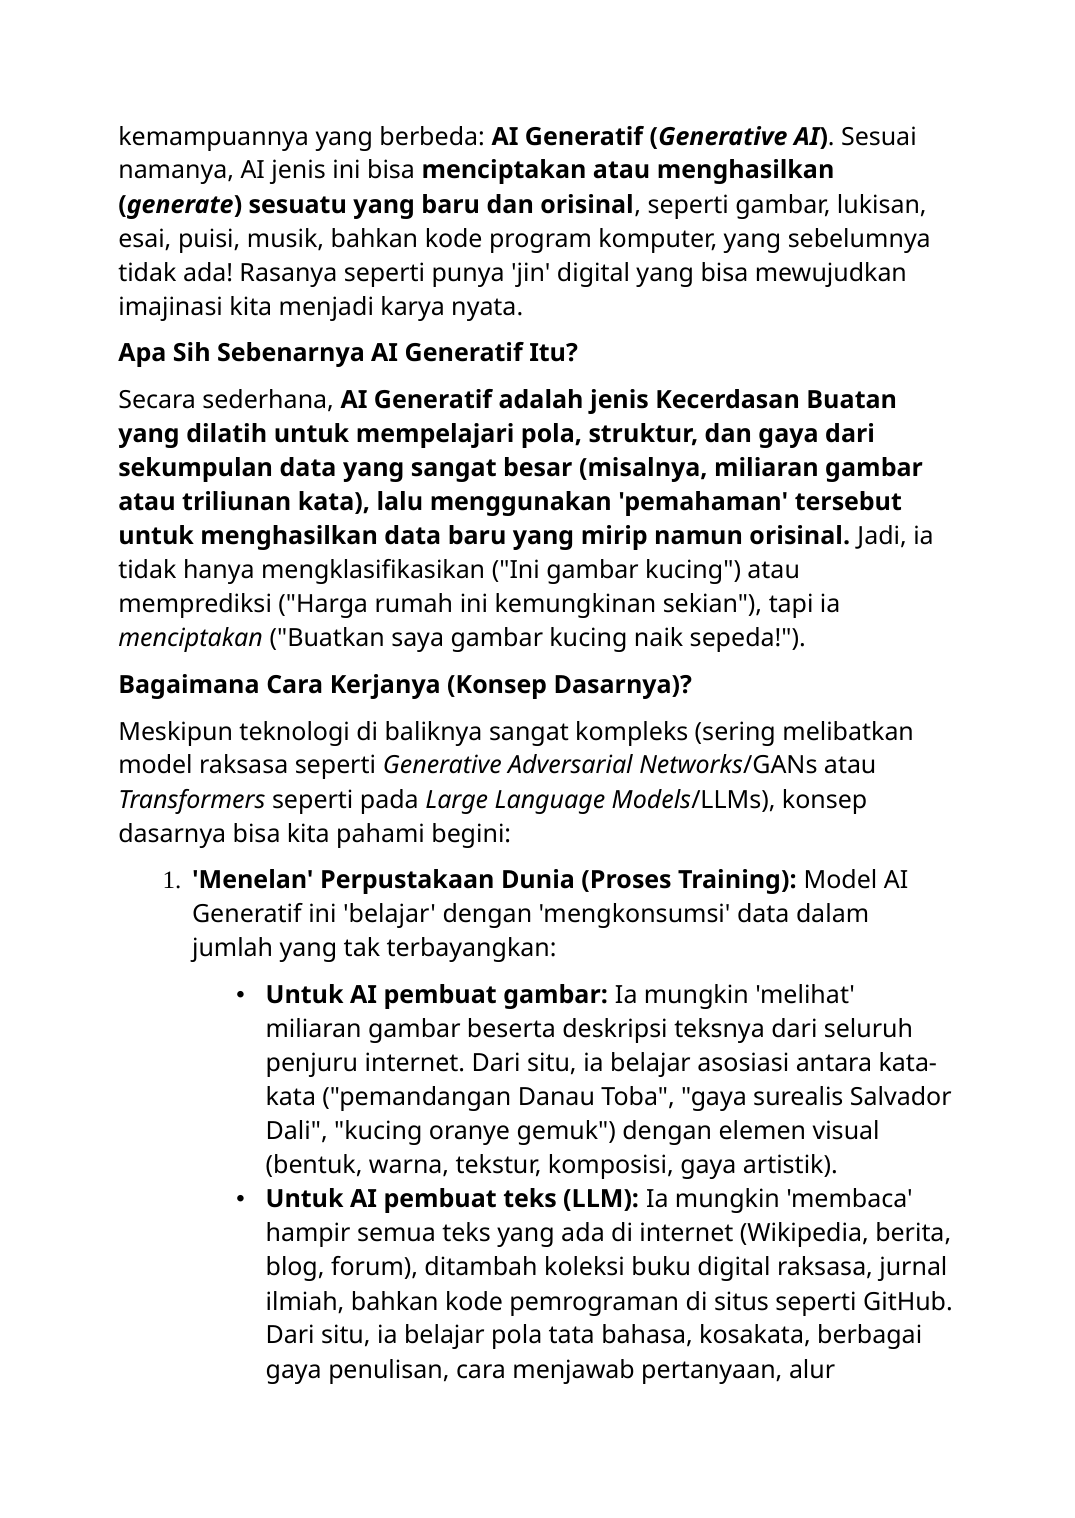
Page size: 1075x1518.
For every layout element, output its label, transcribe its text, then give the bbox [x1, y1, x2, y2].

text Apa Sih Sebenarnya AI Generatif Itu? [118, 335, 957, 369]
text Secara sederhana, AI Generatif adalah jenis Kecerdasan Buatan yang dilatih untuk mempelajari pola, struktur, dan gaya dari sekumpulan data yang sangat besar (misalnya, miliaran gambar atau triliunan kata), lalu menggunakan 'pemahaman' tersebut untuk menghasilkan data baru yang mirip namun orisinal. Jadi, ia tidak hanya mengklasifikasikan ("Ini gambar kucing") atau memprediksi ("Harga rumah ini kemungkinan sekian"), tapi ia menciptakan ("Buatkan saya gambar kucing naik sepeda!"). [118, 382, 957, 654]
text Bagaimana Cara Kerjanya (Konsep Dasarnya)? [118, 667, 957, 701]
text kemampuannya yang berbeda: AI Generatif (Generative AI). Sesuai namanya, AI jenis ini bisa menciptakan atau menghasilkan (generate) sesuatu yang baru dan orisinal, seperti gambar, lukisan, esai, puisi, musik, bahkan kode program komputer, yang sebelumnya tidak ada! Rasanya seperti punya 'jin' digital yang bisa mewujudkan imajinasi kita menjadi karya nyata. [118, 118, 957, 322]
list Untuk AI pembuat teks (LLM): Ia mungkin 'membaca' hampir semua teks yang ada di internet (Wikipedia, berita, blog, forum), ditambah koleksi buku digital raksasa, jurnal ilmiah, bahkan kode pemrograman di situs seperti GitHub. Dari situ, ia belajar pola tata bahasa, kosakata, berbagai gaya penulisan, cara menjawab pertanyaan, alur [236, 1181, 957, 1385]
list 'Menelan' Perpustakaan Dunia (Proses Training): Model AI Generatif ini 'belajar' dengan 'mengkonsumsi' data dalam jumlah yang tak terbayangkan: [162, 862, 957, 964]
list Untuk AI pembuat gambar: Ia mungkin 'melihat' miliaran gambar beserta deskripsi teksnya dari seluruh penjuru internet. Dari situ, ia belajar asosiasi antara kata-kata ("pemandangan Danau Toba", "gaya surealis Salvador Dali", "kucing oranye gemuk") dengan elemen visual (bentuk, warna, tekstur, komposisi, gaya artistik). [236, 977, 957, 1181]
text Meskipun teknologi di baliknya sangat kompleks (sering melibatkan model raksasa seperti Generative Adversarial Networks/GANs atau Transformers seperti pada Large Language Models/LLMs), konsep dasarnya bisa kita pahami begini: [118, 713, 957, 849]
